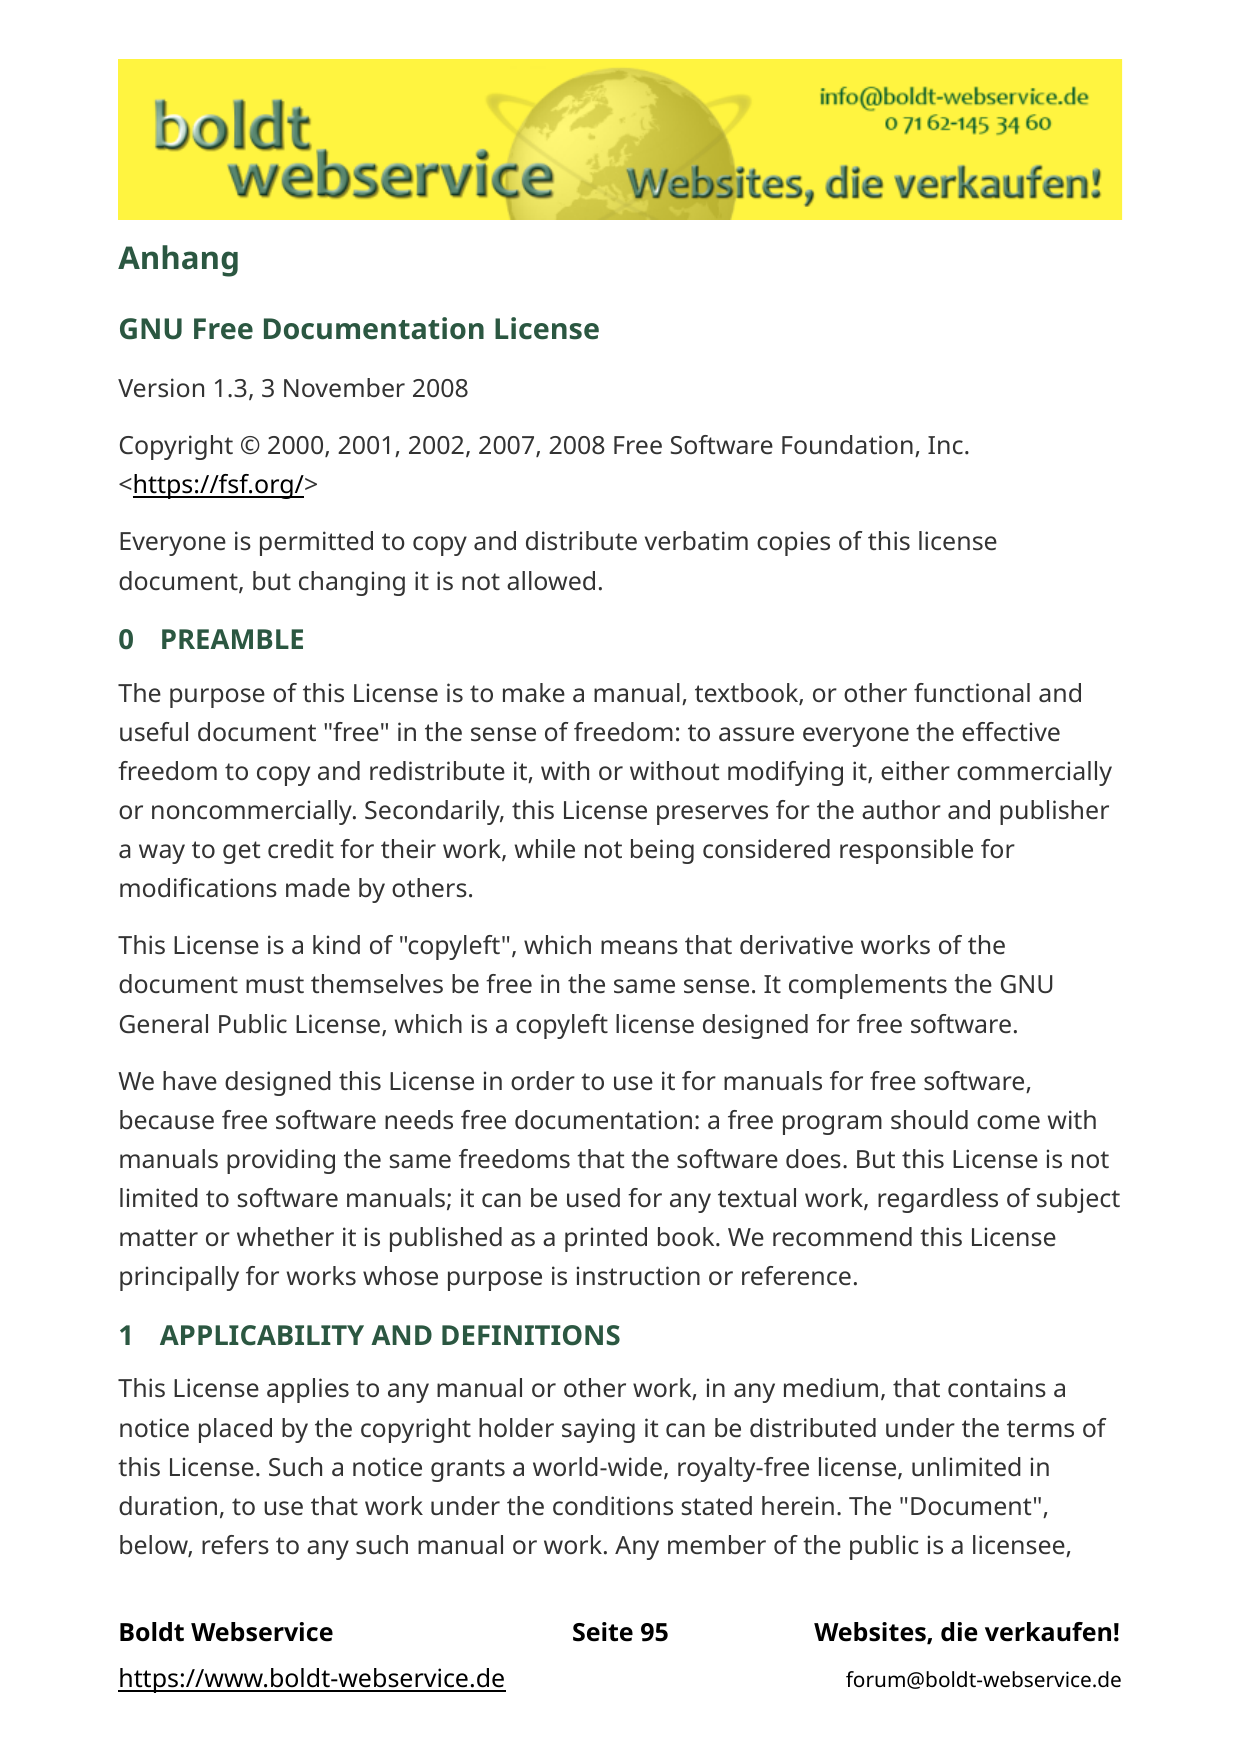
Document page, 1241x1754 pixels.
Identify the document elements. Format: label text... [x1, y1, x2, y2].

text The purpose of this License is to make a manual, textbook, or other functional and useful document "free" in the sense of freedom: to assure everyone the effective freedom to copy and redistribute it, with or without modifying it, either commercially or noncommercially. Secondarily, this License preserves for the author and publisher a way to get credit for their work, while not being considered responsible for modifications made by others. [118, 675, 1122, 905]
subtitle GNU Free Documentation License [118, 308, 1122, 347]
subtitle Anhang [118, 236, 1122, 279]
text Copyright © 2000, 2001, 2002, 2007, 2008 Free Software Foundation, Inc. <https://fsf.org/> [118, 428, 1122, 501]
text This License applies to any manual or other work, in any medium, that contains a notice placed by the copyright holder saying it can be distributed under the terms of this License. Such a notice grants a world-wide, royalty-free license, unlimited in duration, to use that work under the conditions stated herein. The "Document", below, refers to any such manual or work. Any member of the public is a licensee, [118, 1371, 1122, 1562]
text This License is a kind of "copyleft", which means that derivative works of the document must themselves be free in the same sense. It complements the GNU General Public License, which is a copyleft license designed for free software. [118, 928, 1122, 1040]
picture [118, 59, 1123, 220]
subtitle APPLICABILITY AND DEFINITIONS [118, 1316, 1122, 1353]
text Everyone is permitted to copy and distribute verbatim copies of this license document, but changing it is not allowed. [118, 524, 1122, 597]
text Version 1.3, 3 November 2008 [118, 371, 1122, 405]
text We have designed this License in order to use it for manuals for free software, because free software needs free documentation: a free program should come with manuals providing the same freedoms that the software does. But this License is not limited to software manuals; it can be used for any textual work, regardless of subject matter or whether it is published as a printed book. We recommend this License principally for works whose purpose is instruction or reference. [118, 1063, 1122, 1293]
subtitle PREAMBLE [118, 620, 1122, 658]
